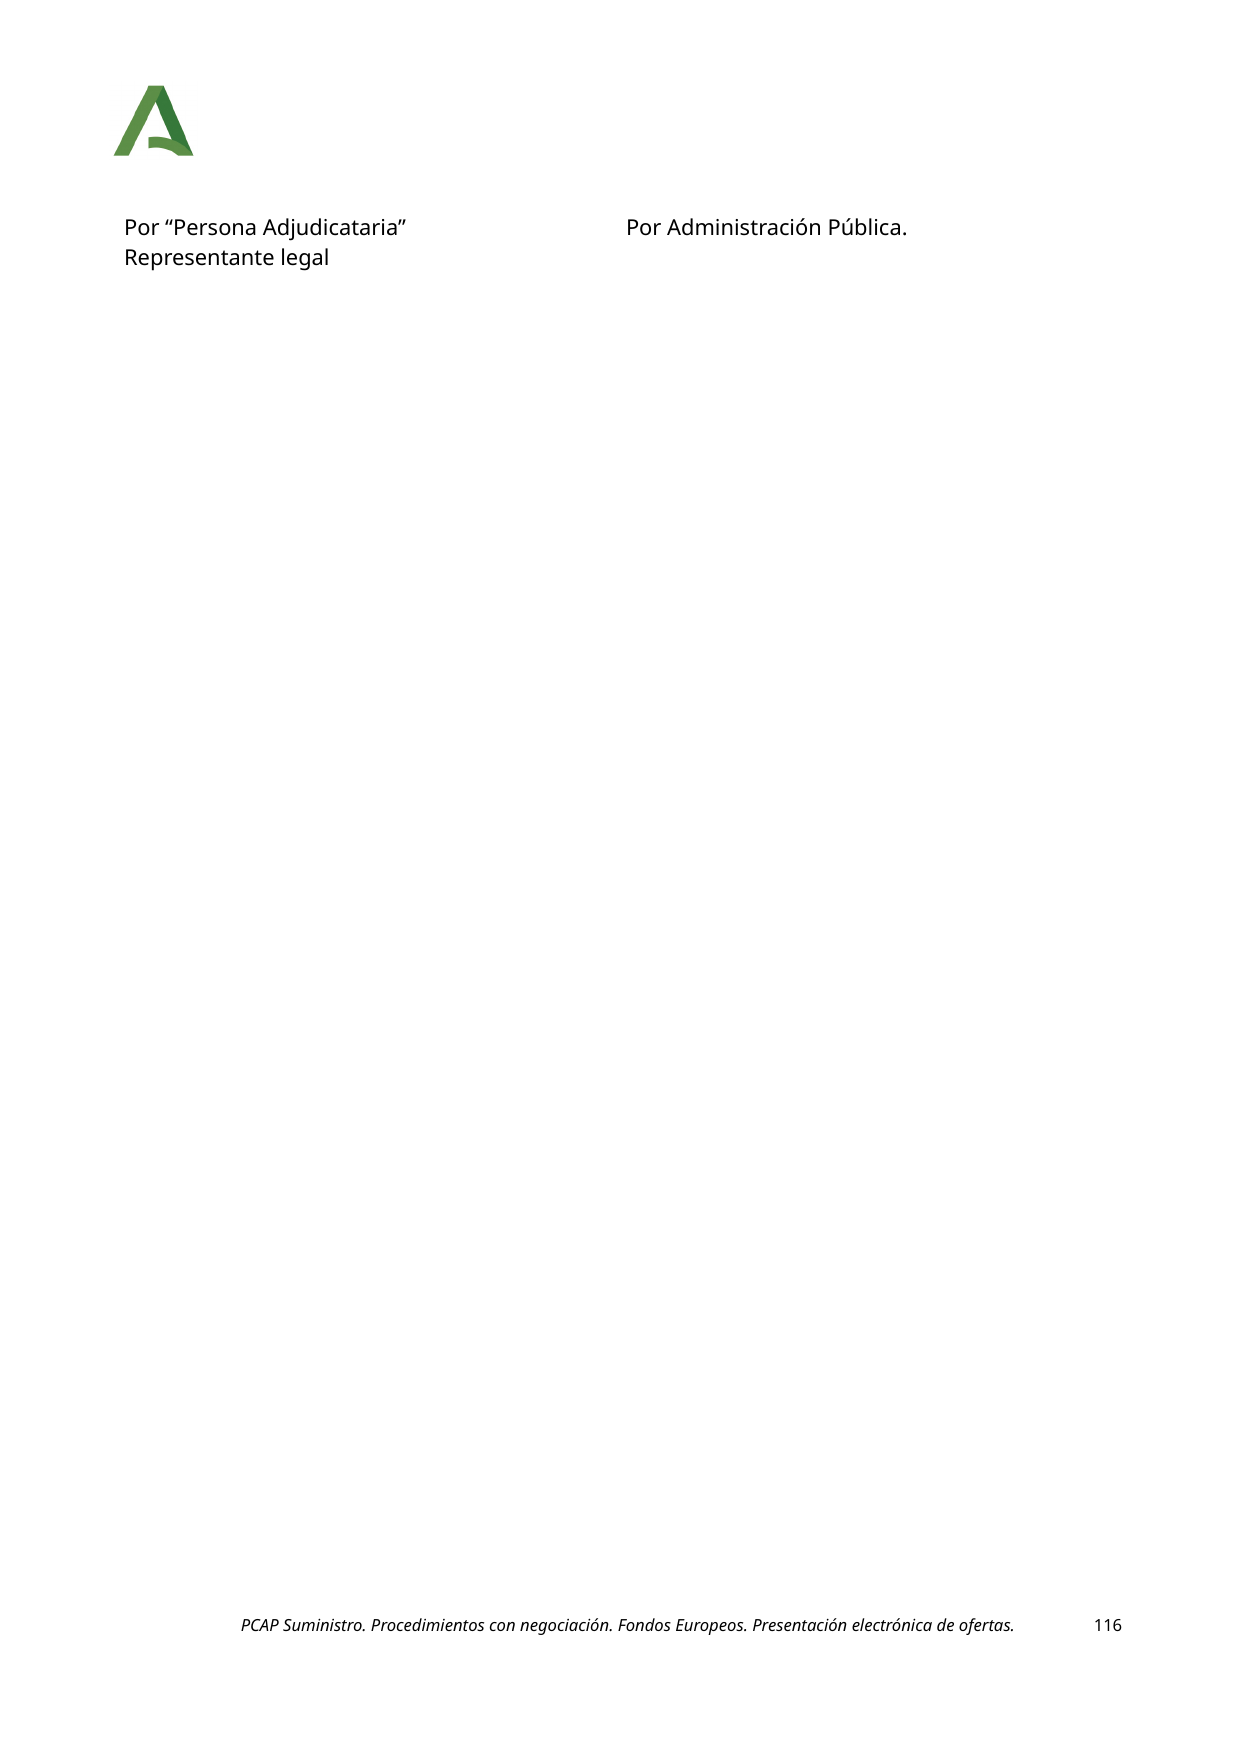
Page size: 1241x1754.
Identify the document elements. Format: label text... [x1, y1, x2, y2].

picture [109, 81, 198, 160]
table_header Por Administración Pública. [620, 206, 1122, 277]
table_header Por “Persona Adjudicataria” Representante legal [118, 206, 620, 277]
